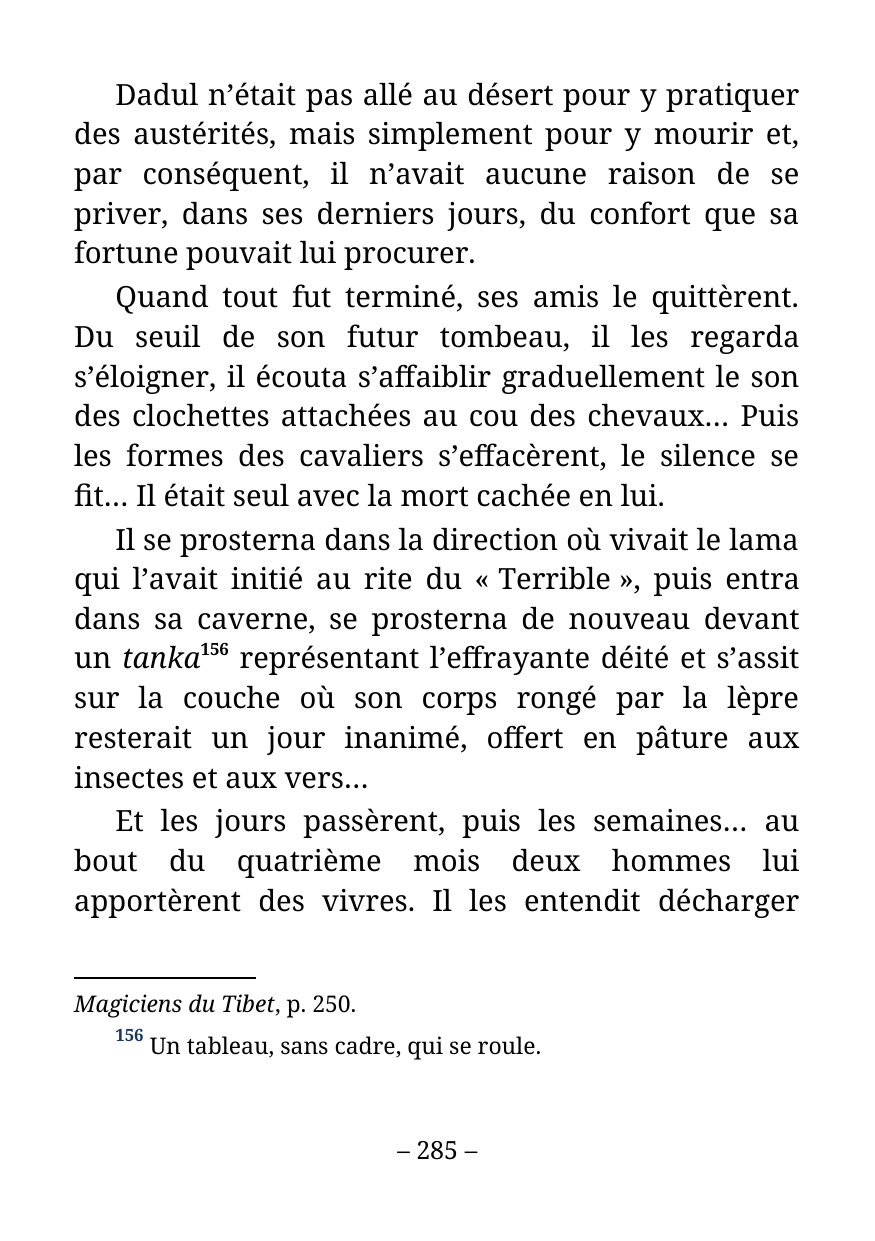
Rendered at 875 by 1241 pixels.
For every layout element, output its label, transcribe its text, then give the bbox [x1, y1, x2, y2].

text Dadul n’était pas allé au désert pour y pratiquer des austérités, mais simplement pour y mourir et, par conséquent, il n’avait aucune raison de se priver, dans ses derniers jours, du confort que sa fortune pouvait lui procurer. [74, 74, 800, 272]
text Il se prosterna dans la direction où vivait le lama qui l’avait initié au rite du « Terrible », puis entra dans sa caverne, se prosterna de nouveau devant un tanka représentant l’effrayante déité et s’assit sur la couche où son corps rongé par la lèpre resterait un jour inanimé, offert en pâture aux insectes et aux vers… [74, 519, 800, 797]
text Un tableau, sans cadre, qui se roule. [74, 1023, 800, 1063]
text Magiciens du Tibet, p. 250. [74, 988, 800, 1019]
text Quand tout fut terminé, ses amis le quittèrent. Du seuil de son futur tombeau, il les regarda s’éloigner, il écouta s’affaiblir graduellement le son des clochettes attachées au cou des chevaux… Puis les formes des cavaliers s’effacèrent, le silence se fit… Il était seul avec la mort cachée en lui. [74, 276, 800, 514]
text Et les jours passèrent, puis les semaines… au bout du quatrième mois deux hommes lui apportèrent des vivres. Il les entendit décharger [74, 801, 800, 920]
